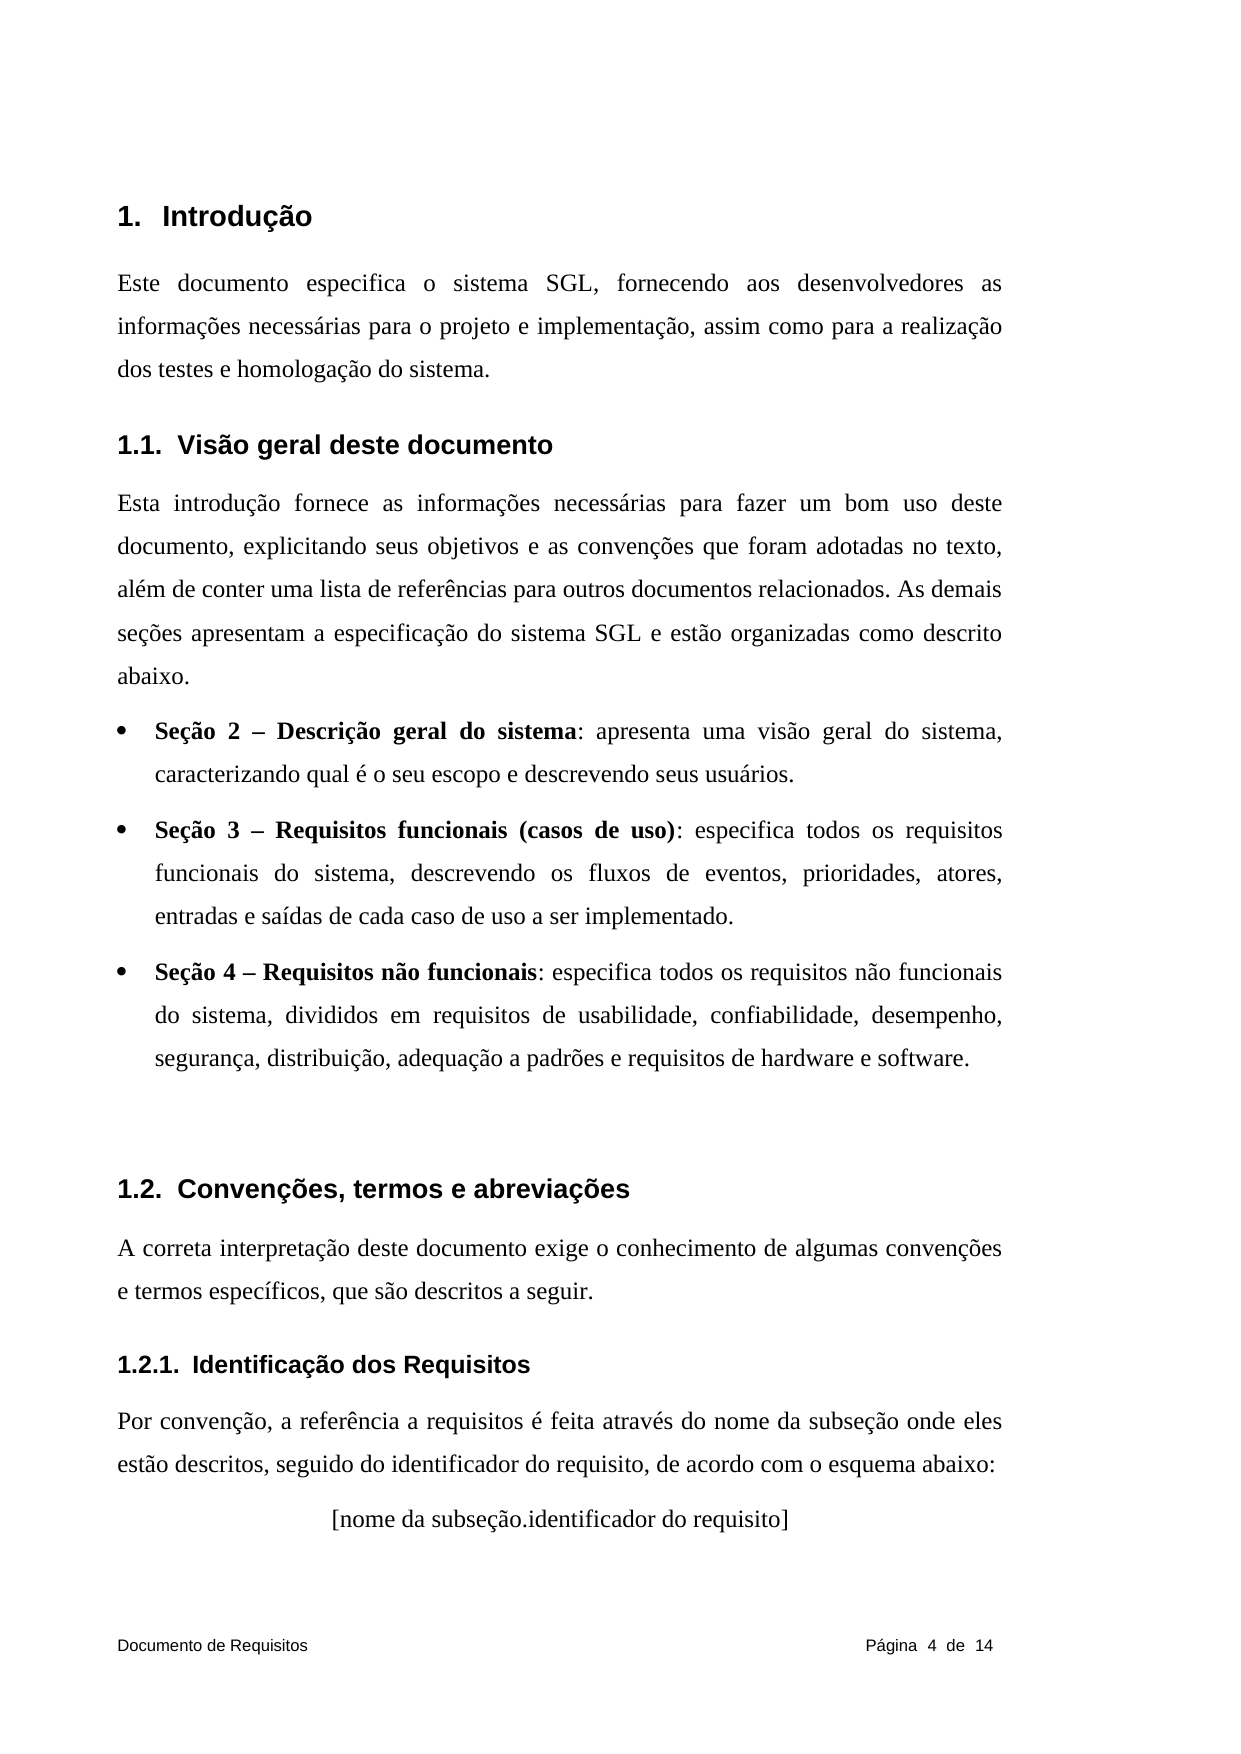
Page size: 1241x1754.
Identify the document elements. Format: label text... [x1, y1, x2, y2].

subtitle Visão geral deste documento [117, 429, 1003, 460]
text [nome da subseção.identificador do requisito] [117, 1504, 1003, 1533]
text Esta introdução fornece as informações necessárias para fazer um bom uso deste documento, explicitando seus objetivos e as convenções que foram adotadas no texto, além de conter uma lista de referências para outros documentos relacionados. As demais seções apresentam a especificação do sistema SGL e estão organizadas como descrito abaixo. [117, 488, 1003, 689]
text A correta interpretação deste documento exige o conhecimento de algumas convenções e termos específicos, que são descritos a seguir. [117, 1233, 1003, 1304]
list Seção 3 – Requisitos funcionais (casos de uso): especifica todos os requisitos funcionais do sistema, descrevendo os fluxos de eventos, prioridades, atores, entradas e saídas de cada caso de uso a ser implementado. [117, 815, 1003, 930]
list Seção 4 – Requisitos não funcionais: especifica todos os requisitos não funcionais do sistema, divididos em requisitos de usabilidade, confiabilidade, desempenho, segurança, distribuição, adequação a padrões e requisitos de hardware e software. [117, 957, 1003, 1072]
subtitle Introdução [117, 199, 1003, 233]
subtitle Convenções, termos e abreviações [117, 1173, 1003, 1204]
text Este documento especifica o sistema SGL, fornecendo aos desenvolvedores as informações necessárias para o projeto e implementação, assim como para a realização dos testes e homologação do sistema. [117, 268, 1003, 383]
text Por convenção, a referência a requisitos é feita através do nome da subseção onde eles estão descritos, seguido do identificador do requisito, de acordo com o esquema abaixo: [117, 1406, 1003, 1478]
subtitle Identificação dos Requisitos [117, 1350, 1003, 1379]
list Seção 2 – Descrição geral do sistema: apresenta uma visão geral do sistema, caracterizando qual é o seu escopo e descrevendo seus usuários. [117, 716, 1003, 788]
